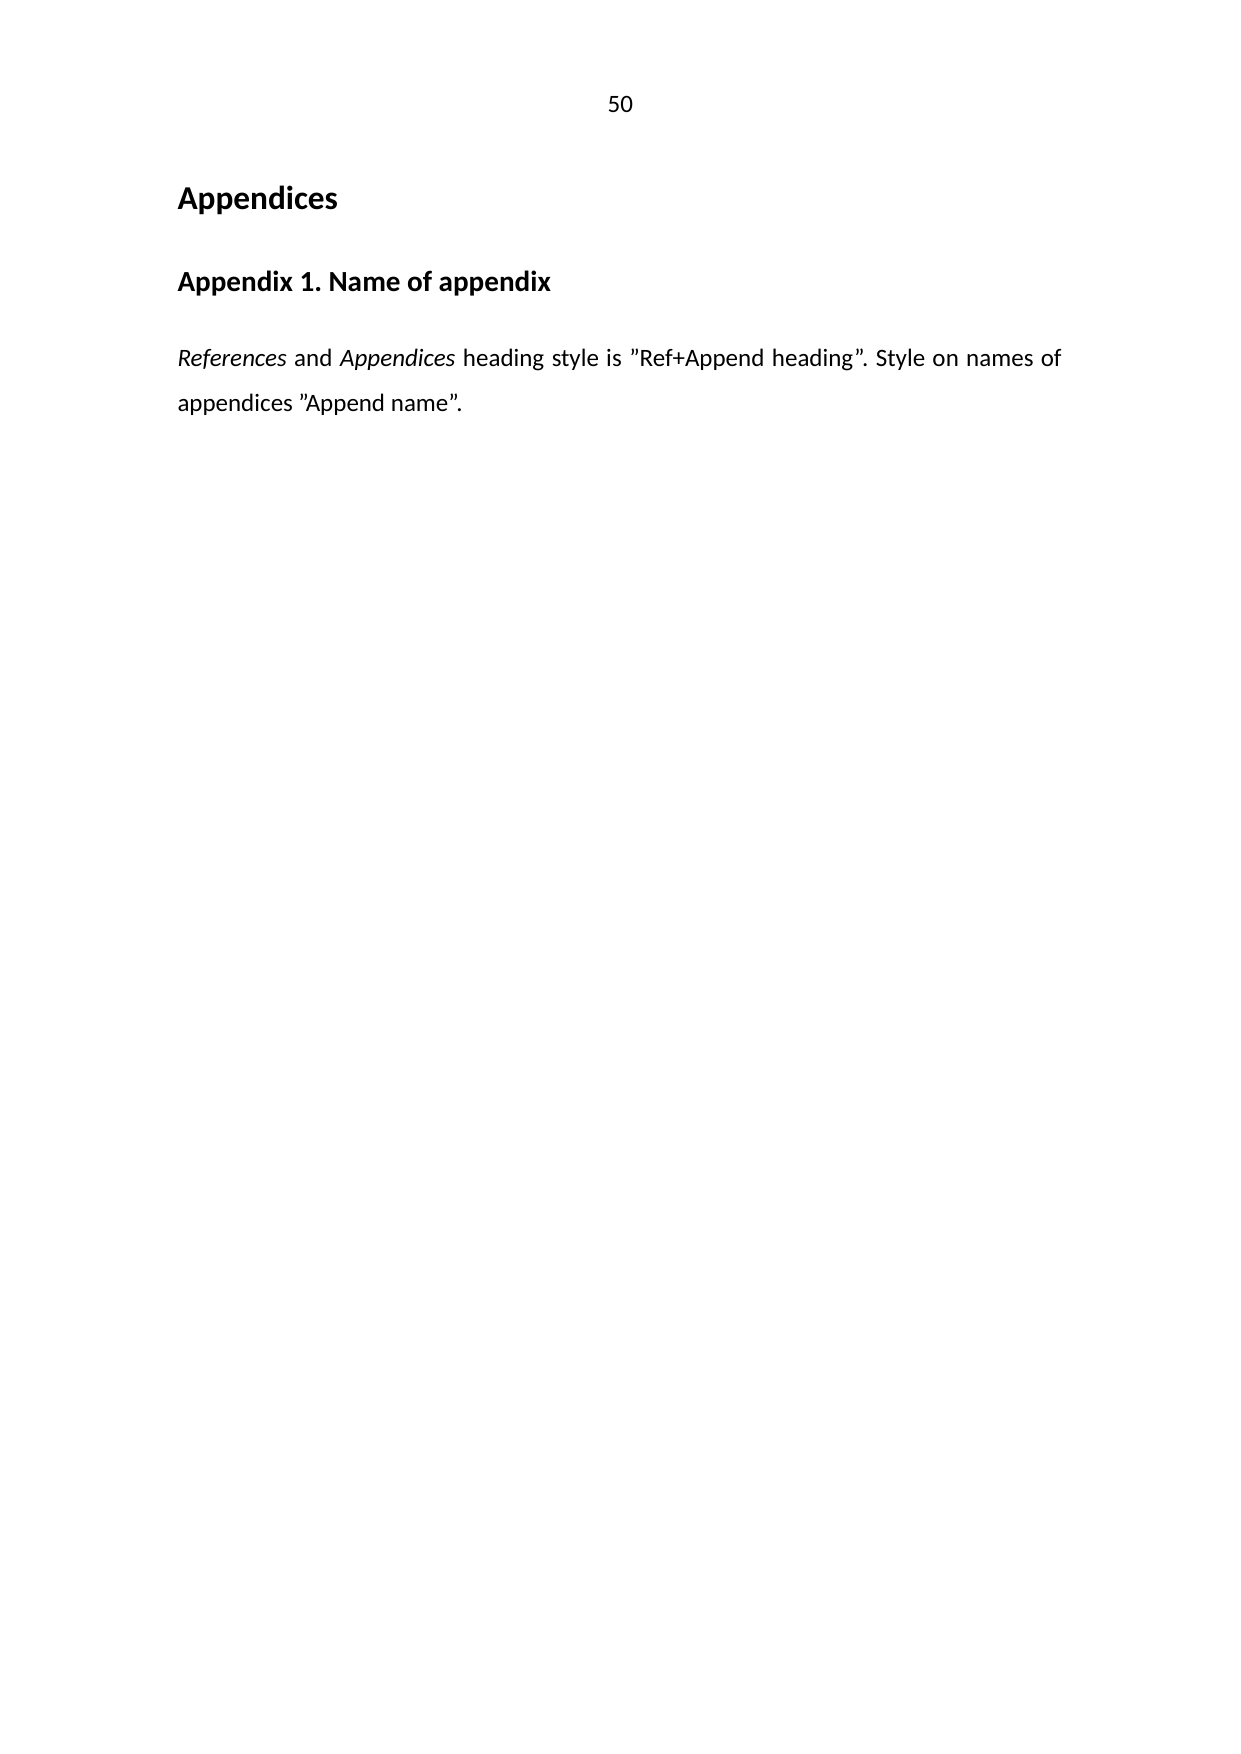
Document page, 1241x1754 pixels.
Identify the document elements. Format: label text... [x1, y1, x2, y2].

text References and Appendices heading style is ”Ref+Append heading”. Style on names of appendices ”Append name”. [177, 342, 1063, 418]
subtitle Appendices [177, 177, 1063, 218]
subtitle Appendix 1. Name of appendix [177, 263, 1063, 299]
